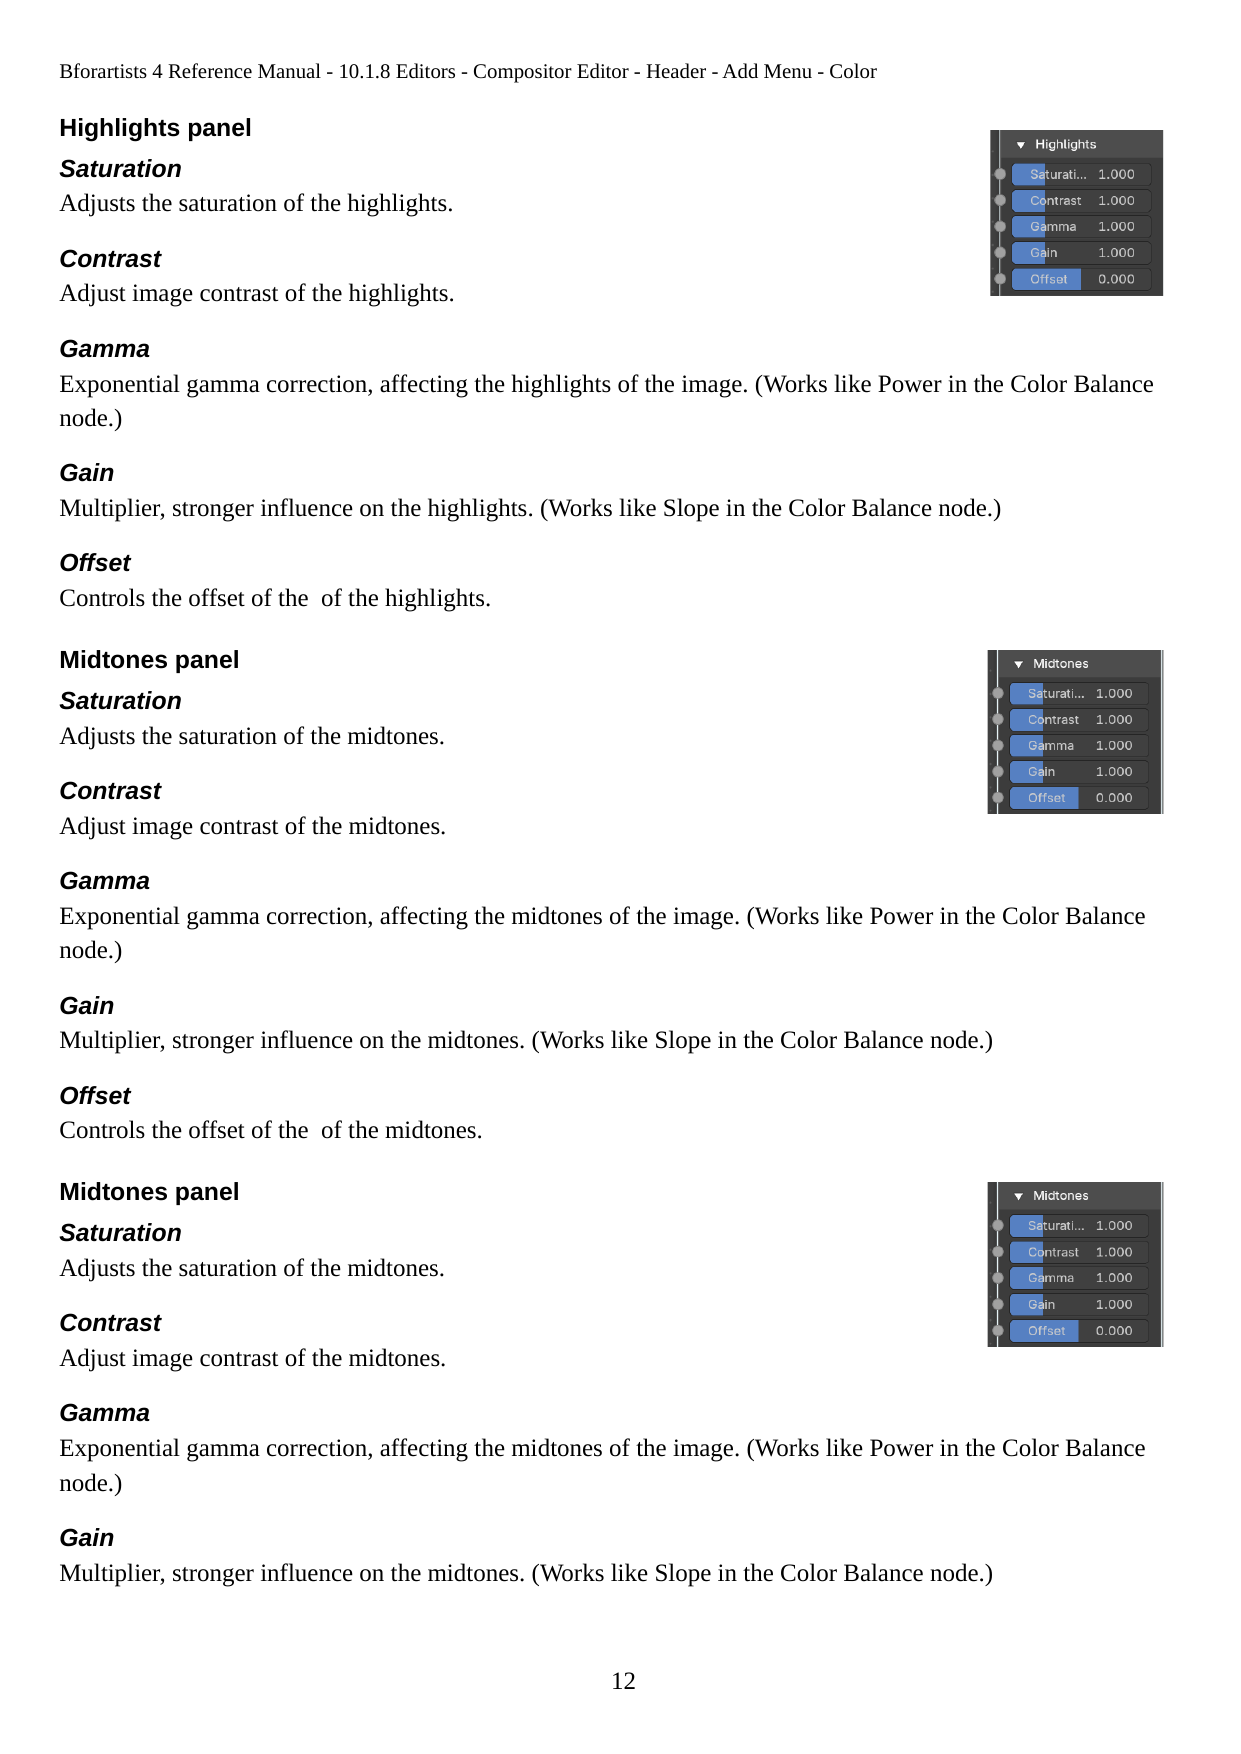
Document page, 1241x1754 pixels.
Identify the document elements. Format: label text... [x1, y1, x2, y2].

subtitle Contrast [59, 1308, 987, 1337]
subtitle [1164, 1218, 1181, 1247]
subtitle [1164, 154, 1181, 182]
text Multiplier, stronger influence on the highlights. (Works like Slope in the Color Balance node.) [59, 493, 1181, 522]
subtitle Offset [59, 548, 1181, 577]
subtitle Offset [59, 1081, 1181, 1109]
text Adjust image contrast of the midtones. [59, 1343, 1181, 1372]
subtitle Midtones panel [59, 1177, 1181, 1206]
subtitle Saturation [59, 686, 987, 714]
text Exponential gamma correction, affecting the highlights of the image. (Works like Power in the Color Balance node.) [59, 369, 1181, 432]
subtitle [1164, 686, 1181, 714]
subtitle Gain [59, 991, 1181, 1019]
text Adjusts the saturation of the midtones. [59, 721, 987, 749]
text Exponential gamma correction, affecting the midtones of the image. (Works like Power in the Color Balance node.) [59, 901, 1181, 964]
subtitle Highlights panel [59, 113, 1181, 141]
subtitle [1164, 776, 1181, 804]
subtitle [1164, 1308, 1181, 1337]
text Controls the offset of the of the highlights. [59, 583, 1181, 612]
picture [987, 650, 1164, 814]
subtitle Contrast [59, 776, 987, 804]
subtitle Contrast [59, 244, 990, 272]
text Multiplier, stronger influence on the midtones. (Works like Slope in the Color Balance node.) [59, 1026, 1181, 1054]
text Adjusts the saturation of the midtones. [59, 1253, 987, 1282]
text Exponential gamma correction, affecting the midtones of the image. (Works like Power in the Color Balance node.) [59, 1433, 1181, 1496]
subtitle Saturation [59, 1218, 987, 1247]
text Adjust image contrast of the midtones. [59, 811, 1181, 839]
picture [987, 1182, 1164, 1347]
subtitle Gain [59, 458, 1181, 487]
text Controls the offset of the of the midtones. [59, 1116, 1181, 1144]
subtitle Saturation [59, 154, 990, 182]
subtitle Gain [59, 1523, 1181, 1552]
text Adjust image contrast of the highlights. [59, 278, 1181, 307]
subtitle Gamma [59, 334, 1181, 362]
subtitle Gamma [59, 866, 1181, 895]
subtitle [1164, 244, 1181, 272]
text Adjusts the saturation of the highlights. [59, 188, 990, 217]
picture [990, 130, 1164, 296]
subtitle Midtones panel [59, 645, 1181, 673]
text Multiplier, stronger influence on the midtones. (Works like Slope in the Color Balance node.) [59, 1558, 1181, 1587]
subtitle Gamma [59, 1398, 1181, 1427]
